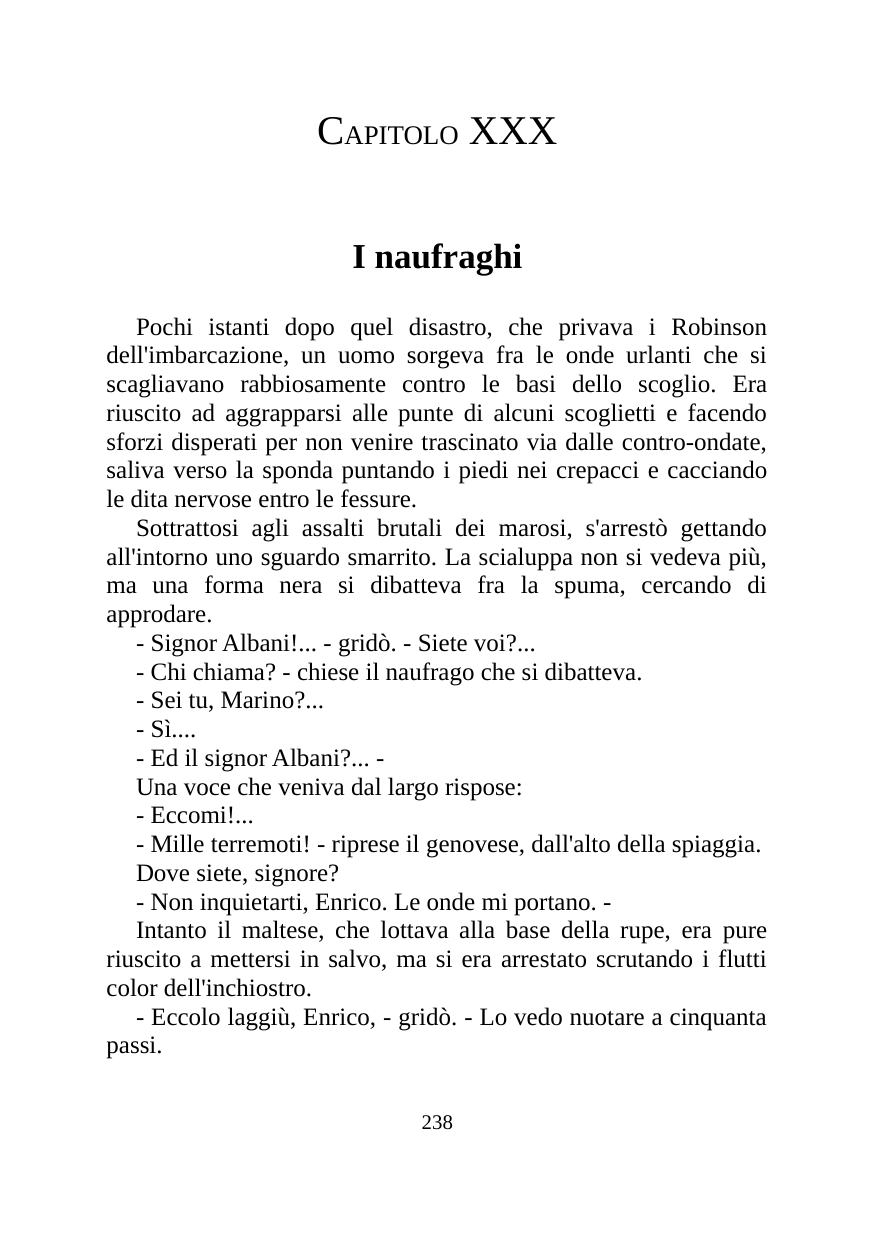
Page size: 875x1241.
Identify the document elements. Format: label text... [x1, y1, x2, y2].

text Pochi istanti dopo quel disastro, che privava i Robinson dell'imbarcazione, un uomo sorgeva fra le onde urlanti che si scagliavano rabbiosamente contro le basi dello scoglio. Era riuscito ad aggrapparsi alle punte di alcuni scoglietti e facendo sforzi disperati per non venire trascinato via dalle contro-ondate, saliva verso la sponda puntando i piedi nei crepacci e cacciando le dita nervose entro le fessure. [106, 312, 768, 513]
text - Sei tu, Marino?... [106, 685, 768, 714]
subtitle Capitolo XXX [106, 106, 768, 153]
text - Mille terremoti! - riprese il genovese, dall'alto della spiaggia. [106, 829, 768, 858]
text - Non inquietarti, Enrico. Le onde mi portano. - [106, 887, 768, 915]
text - Ed il signor Albani?... - [106, 743, 768, 772]
text - Eccolo laggiù, Enrico, - gridò. - Lo vedo nuotare a cinquanta passi. [106, 1002, 768, 1059]
text Dove siete, signore? [106, 858, 768, 887]
text Una voce che veniva dal largo rispose: [106, 772, 768, 800]
text Sottrattosi agli assalti brutali dei marosi, s'arrestò gettando all'intorno uno sguardo smarrito. La scialuppa non si vedeva più, ma una forma nera si dibatteva fra la spuma, cercando di approdare. [106, 513, 768, 628]
text - Sì.... [106, 714, 768, 743]
text - Chi chiama? - chiese il naufrago che si dibatteva. [106, 657, 768, 685]
text - Eccomi!... [106, 800, 768, 829]
subtitle I naufraghi [106, 236, 768, 276]
text Intanto il maltese, che lottava alla base della rupe, era pure riuscito a mettersi in salvo, ma si era arrestato scrutando i flutti color dell'inchiostro. [106, 915, 768, 1002]
text - Signor Albani!... - gridò. - Siete voi?... [106, 628, 768, 657]
